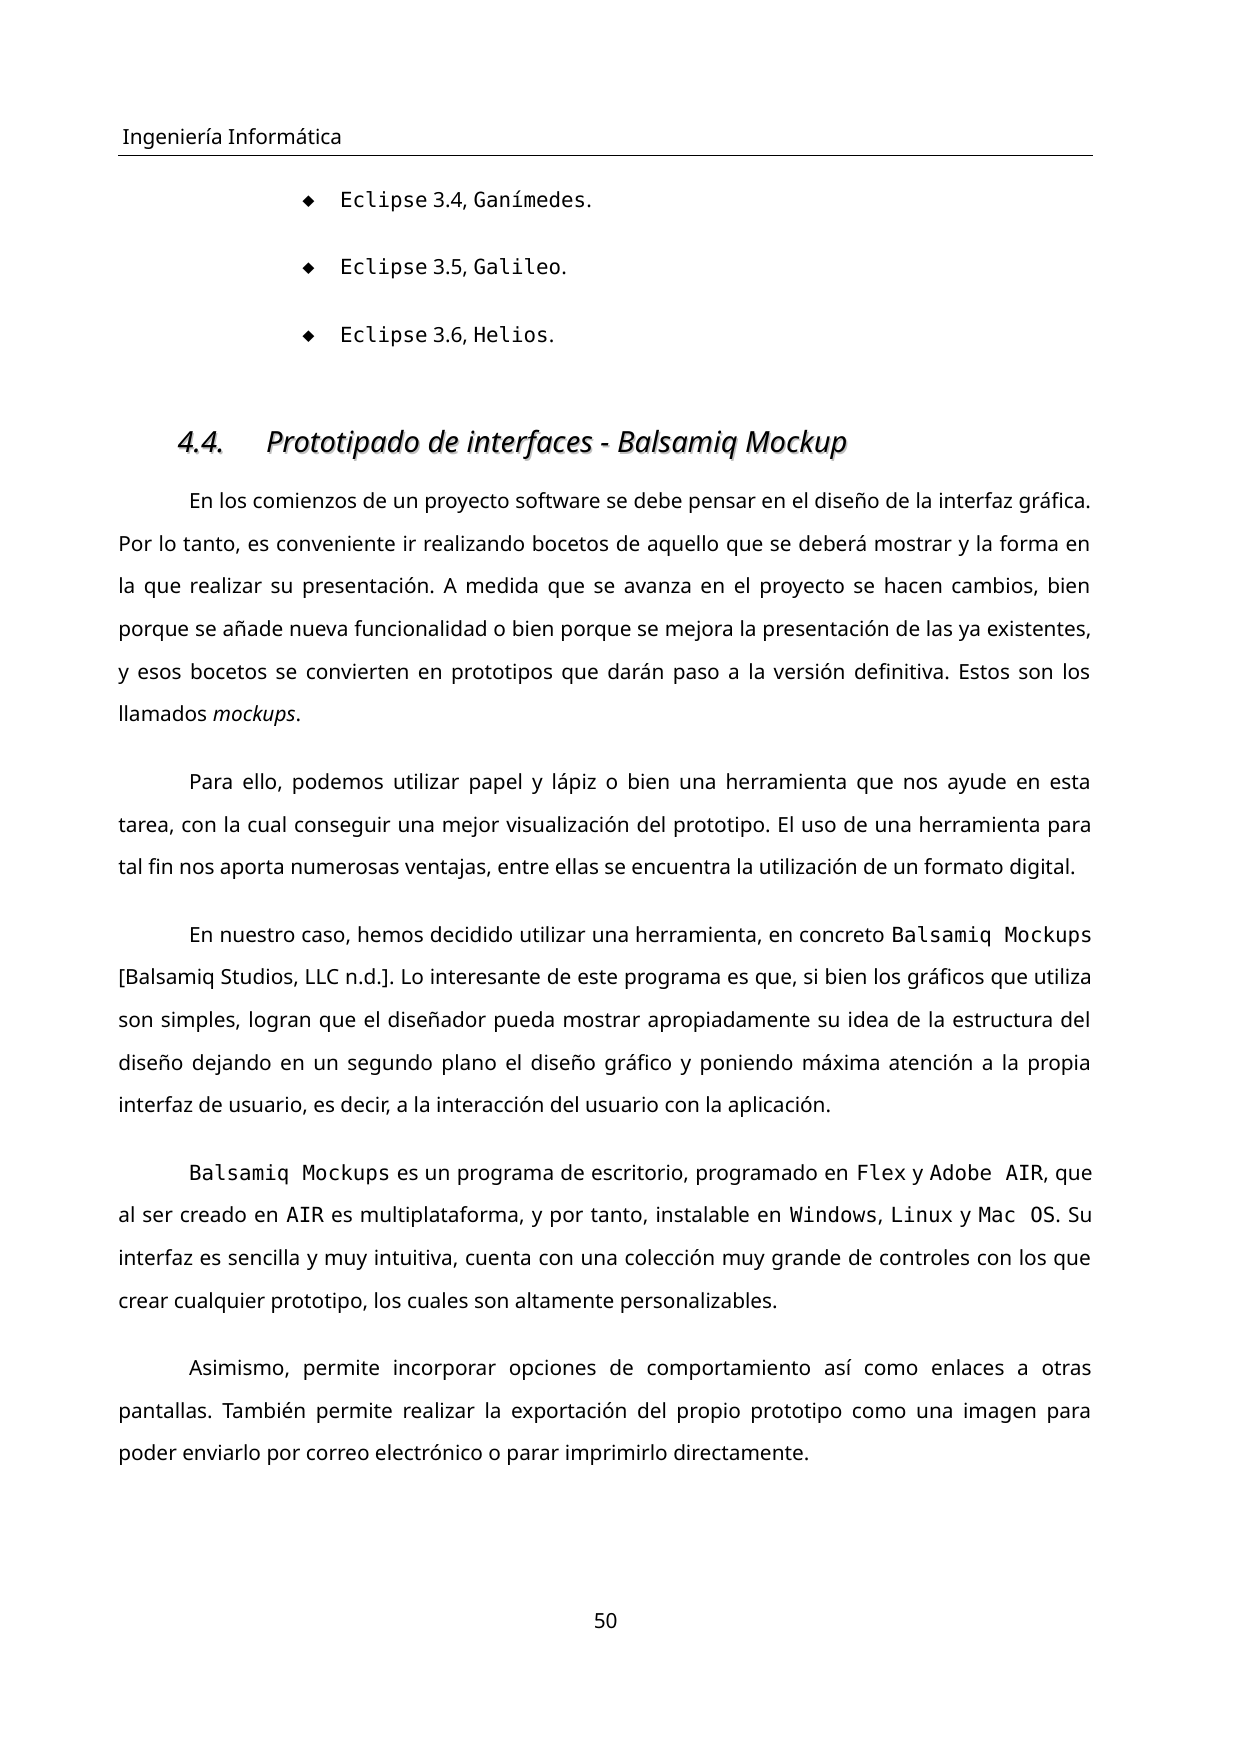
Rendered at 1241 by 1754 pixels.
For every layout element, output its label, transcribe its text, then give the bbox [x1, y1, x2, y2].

list Eclipse 3.4, Ganímedes. [302, 185, 1093, 213]
subtitle Prototipado de interfaces - Balsamiq Mockup [177, 422, 1093, 461]
text Balsamiq Mockups es un programa de escritorio, programado en Flex y Adobe AIR, que al ser creado en AIR es multiplataforma, y por tanto, instalable en Windows, Linux y Mac OS. Su interfaz es sencilla y muy intuitiva, cuenta con una colección muy grande de controles con los que crear cualquier prototipo, los cuales son altamente personalizables. [118, 1158, 1093, 1314]
text En nuestro caso, hemos decidido utilizar una herramienta, en concreto Balsamiq Mockups [Balsamiq Studios, LLC n.d.]. Lo interesante de este programa es que, si bien los gráficos que utiliza son simples, logran que el diseñador pueda mostrar apropiadamente su idea de la estructura del diseño dejando en un segundo plano el diseño gráfico y poniendo máxima atención a la propia interfaz de usuario, es decir, a la interacción del usuario con la aplicación. [118, 920, 1093, 1119]
list Eclipse 3.5, Galileo. [302, 252, 1093, 281]
text Para ello, podemos utilizar papel y lápiz o bien una herramienta que nos ayude en esta tarea, con la cual conseguir una mejor visualización del prototipo. El uso de una herramienta para tal fin nos aporta numerosas ventajas, entre ellas se encuentra la utilización de un formato digital. [118, 767, 1093, 881]
list Eclipse 3.6, Helios. [302, 320, 1093, 348]
text En los comienzos de un proyecto software se debe pensar en el diseño de la interfaz gráfica. Por lo tanto, es conveniente ir realizando bocetos de aquello que se deberá mostrar y la forma en la que realizar su presentación. A medida que se avanza en el proyecto se hacen cambios, bien porque se añade nueva funcionalidad o bien porque se mejora la presentación de las ya existentes, y esos bocetos se convierten en prototipos que darán paso a la versión definitiva. Estos son los llamados mockups. [118, 486, 1093, 728]
text Asimismo, permite incorporar opciones de comportamiento así como enlaces a otras pantallas. También permite realizar la exportación del propio prototipo como una imagen para poder enviarlo por correo electrónico o parar imprimirlo directamente. [118, 1353, 1093, 1467]
